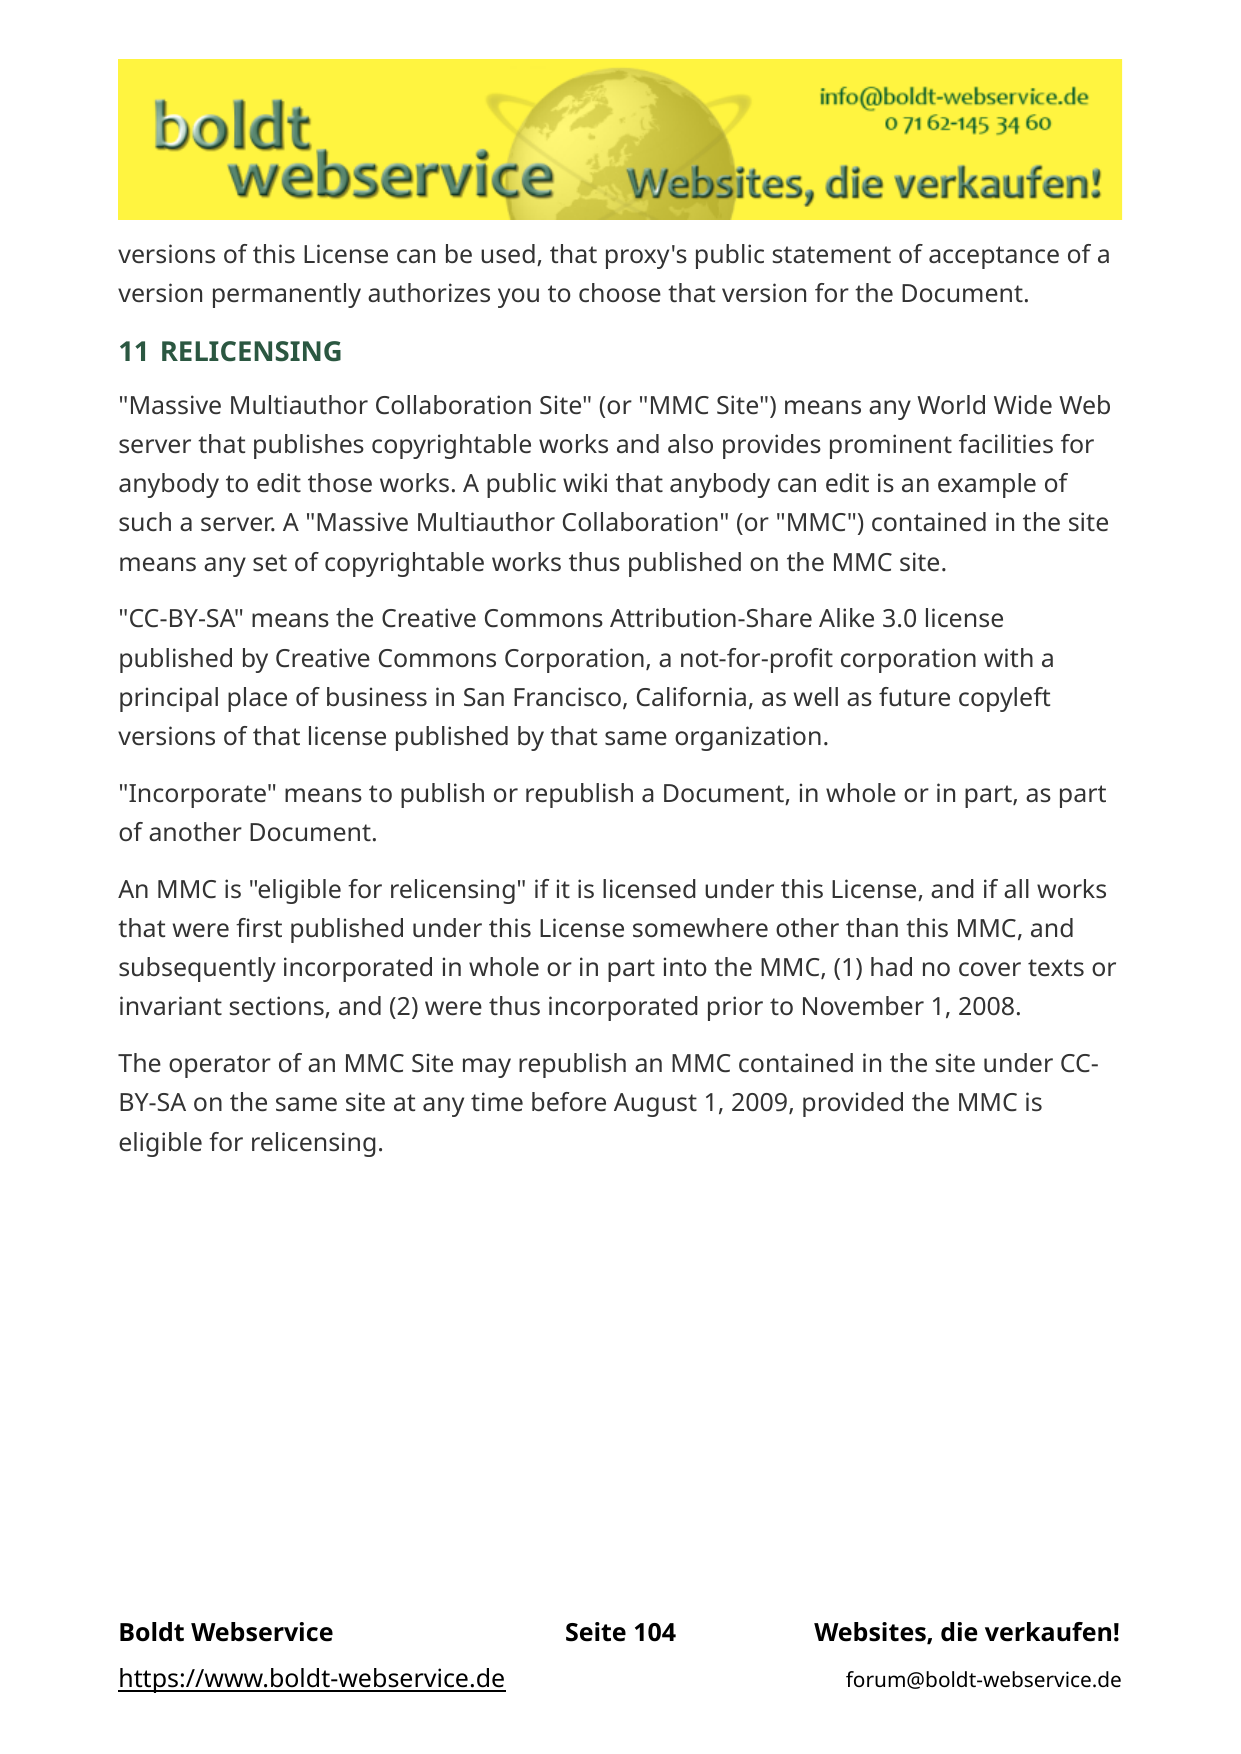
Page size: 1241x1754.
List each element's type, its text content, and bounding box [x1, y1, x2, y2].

picture [118, 59, 1123, 220]
text "Massive Multiauthor Collaboration Site" (or "MMC Site") means any World Wide Web server that publishes copyrightable works and also provides prominent facilities for anybody to edit those works. A public wiki that anybody can edit is an example of such a server. A "Massive Multiauthor Collaboration" (or "MMC") contained in the site means any set of copyrightable works thus published on the MMC site. [118, 387, 1122, 578]
subtitle RELICENSING [118, 332, 1122, 370]
text versions of this License can be used, that proxy's public statement of acceptance of a version permanently authorizes you to choose that version for the Document. [118, 236, 1122, 309]
text The operator of an MMC Site may republish an MMC contained in the site under CC-BY-SA on the same site at any time before August 1, 2009, provided the MMC is eligible for relicensing. [118, 1046, 1122, 1158]
text "CC-BY-SA" means the Creative Commons Attribution-Share Alike 3.0 license published by Creative Commons Corporation, a not-for-profit corporation with a principal place of business in San Francisco, California, as well as future copyleft versions of that license published by that same organization. [118, 601, 1122, 753]
text An MMC is "eligible for relicensing" if it is licensed under this License, and if all works that were first published under this License somewhere other than this MMC, and subsequently incorporated in whole or in part into the MMC, (1) had no cover texts or invariant sections, and (2) were thus incorporated prior to November 1, 2008. [118, 871, 1122, 1023]
text "Incorporate" means to publish or republish a Document, in whole or in part, as part of another Document. [118, 775, 1122, 849]
